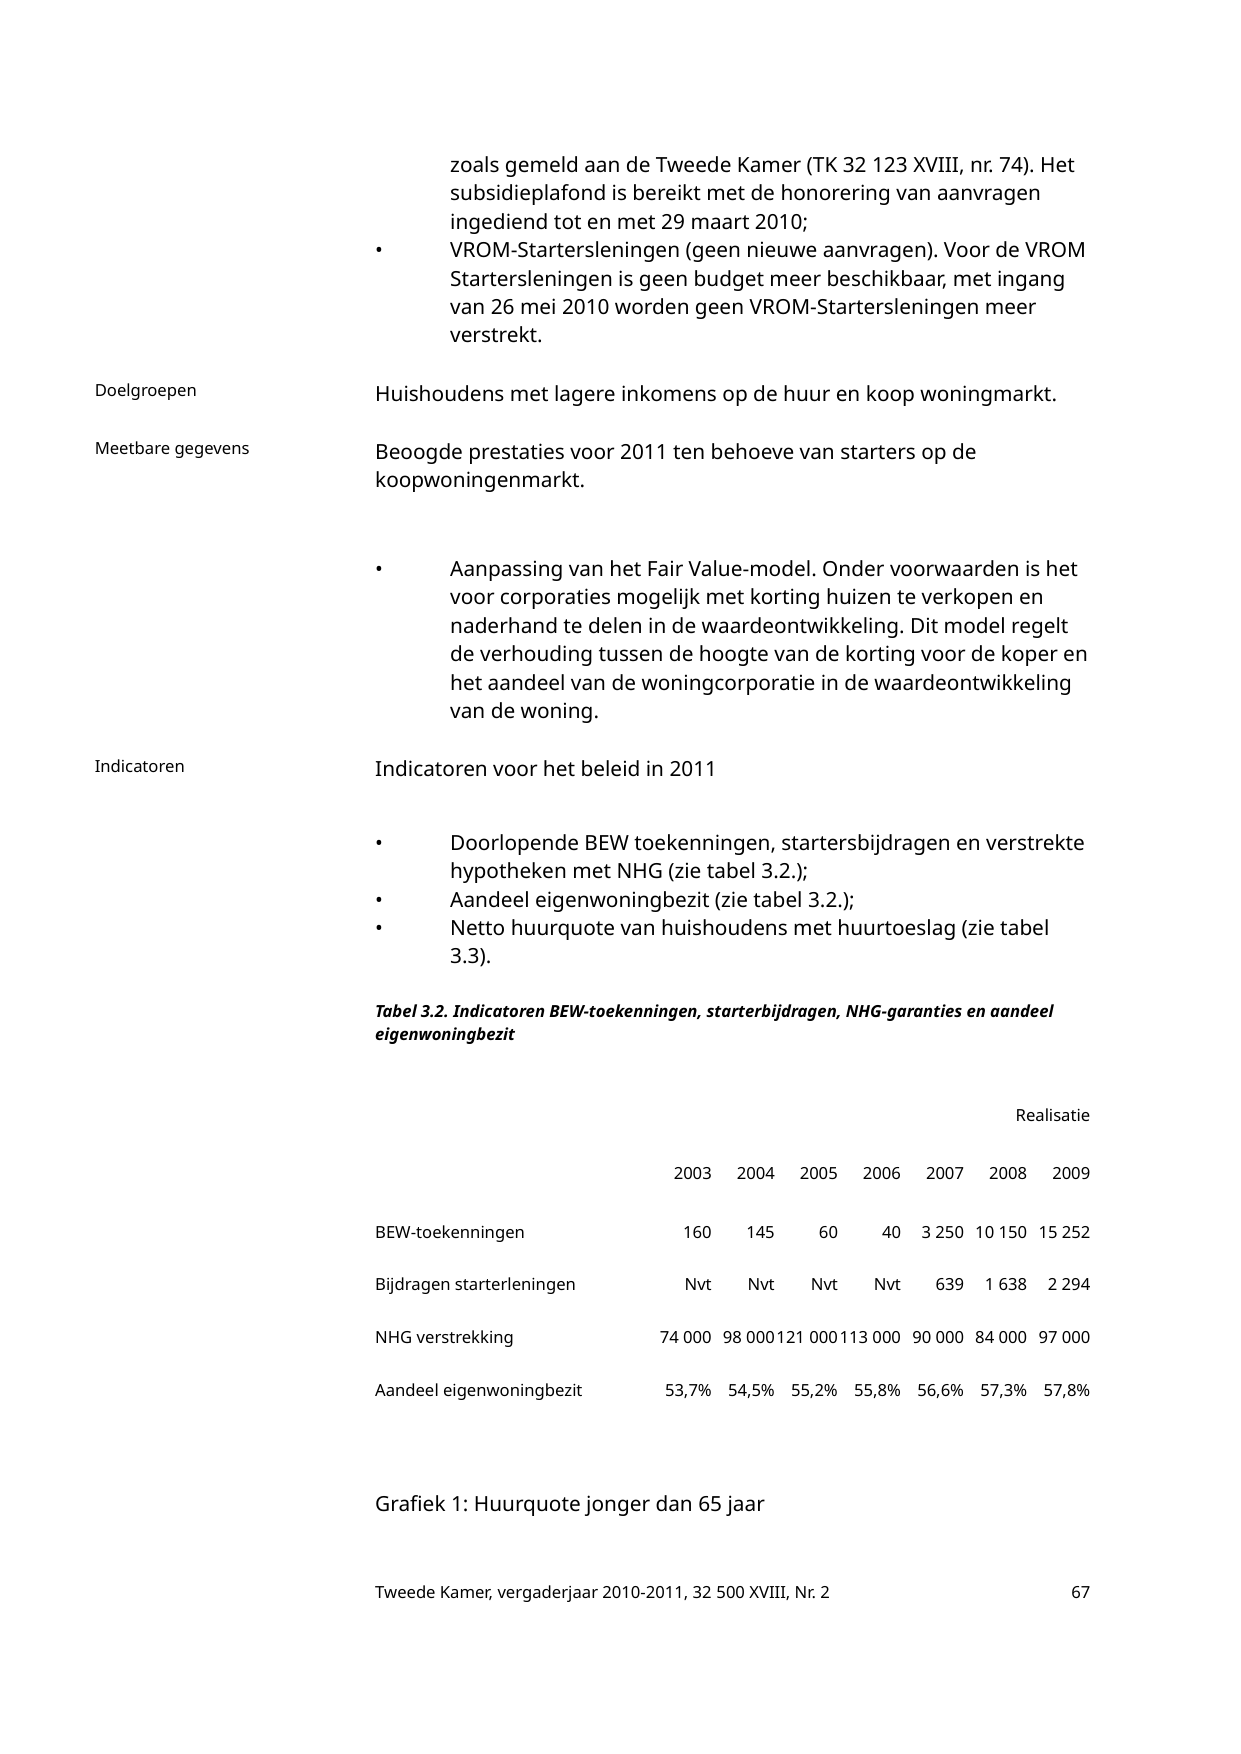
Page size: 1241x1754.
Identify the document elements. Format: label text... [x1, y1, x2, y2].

list Doorlopende BEW toekenningen, startersbijdragen en verstrekte hypotheken met NHG (zie tabel 3.2.); [375, 828, 1090, 885]
table_cell Nvt [838, 1273, 901, 1326]
table_cell Bijdragen starterleningen [375, 1273, 648, 1326]
list VROM-Startersleningen (geen nieuwe aanvragen). Voor de VROM Startersleningen is geen budget meer beschikbaar, met ingang van 26 mei 2010 worden geen VROM-Startersleningen meer verstrekt. [375, 235, 1090, 349]
text Indicatoren voor het beleid in 2011 [375, 754, 1090, 783]
table_cell [375, 1162, 648, 1220]
table_cell 84 000 [964, 1326, 1027, 1378]
table_cell 10 150 [964, 1220, 1027, 1273]
table_cell 53,7% [648, 1379, 711, 1431]
list Aandeel eigenwoningbezit (zie tabel 3.2.); [375, 885, 1090, 913]
table_cell BEW-toekenningen [375, 1220, 648, 1273]
table_cell Aandeel eigenwoningbezit [375, 1379, 648, 1431]
table_cell Nvt [711, 1273, 774, 1326]
table_cell 2004 [711, 1162, 774, 1220]
table_cell 2006 [838, 1162, 901, 1220]
table_cell 54,5% [711, 1379, 774, 1431]
table_cell 40 [838, 1220, 901, 1273]
table_cell 90 000 [901, 1326, 964, 1378]
table_cell 145 [711, 1220, 774, 1273]
text Beoogde prestaties voor 2011 ten behoeve van starters op de koopwoningenmarkt. [375, 437, 1090, 494]
table_cell 1 638 [964, 1273, 1027, 1326]
table_cell 97 000 [1027, 1326, 1090, 1378]
table_cell 2 294 [1027, 1273, 1090, 1326]
table_cell Nvt [648, 1273, 711, 1326]
table_cell 57,8% [1027, 1379, 1090, 1431]
table_cell 2008 [964, 1162, 1027, 1220]
list Aanpassing van het Fair Value-model. Onder voorwaarden is het voor corporaties mogelijk met korting huizen te verkopen en naderhand te delen in de waardeontwikkeling. Dit model regelt de verhouding tussen de hoogte van de korting voor de koper en het aandeel van de woningcorporatie in de waardeontwikkeling van de woning. [375, 554, 1090, 724]
table_cell 2005 [775, 1162, 838, 1220]
table_cell 56,6% [901, 1379, 964, 1431]
text Doelgroepen [94, 379, 328, 402]
table_cell 55,8% [838, 1379, 901, 1431]
table_cell 2003 [648, 1162, 711, 1220]
table_cell 639 [901, 1273, 964, 1326]
table_cell 121 000 [775, 1326, 838, 1378]
table_cell 55,2% [775, 1379, 838, 1431]
text Huishoudens met lagere inkomens op de huur en koop woningmarkt. [375, 379, 1090, 407]
table_cell 2009 [1027, 1162, 1090, 1220]
table_cell 60 [775, 1220, 838, 1273]
table_cell 3 250 [901, 1220, 964, 1273]
table_cell 98 000 [711, 1326, 774, 1378]
table_cell 2007 [901, 1162, 964, 1220]
text [94, 402, 328, 409]
text Meetbare gegevens [94, 437, 328, 460]
list zoals gemeld aan de Tweede Kamer (TK 32 123 XVIII, nr. 74). Het subsidieplafond is bereikt met de honorering van aanvragen ingediend tot en met 29 maart 2010; [375, 150, 1090, 235]
table_cell Nvt [775, 1273, 838, 1326]
text [94, 460, 328, 467]
list Netto huurquote van huishoudens met huurtoeslag (zie tabel 3.3). [375, 913, 1090, 970]
text [94, 777, 328, 784]
table_cell 113 000 [838, 1326, 901, 1378]
table_cell 15 252 [1027, 1220, 1090, 1273]
text Indicatoren [94, 754, 328, 777]
table_cell 160 [648, 1220, 711, 1273]
text Grafiek 1: Huurquote jonger dan 65 jaar [375, 1489, 1090, 1518]
text Tabel 3.2. Indicatoren BEW-toekenningen, starterbijdragen, NHG-garanties en aandeel eigenwoningbezit [375, 1000, 1090, 1046]
table_header [375, 1104, 648, 1162]
table_cell NHG verstrekking [375, 1326, 648, 1378]
table_cell 74 000 [648, 1326, 711, 1378]
table_header Realisatie [648, 1104, 1090, 1162]
table_cell 57,3% [964, 1379, 1027, 1431]
